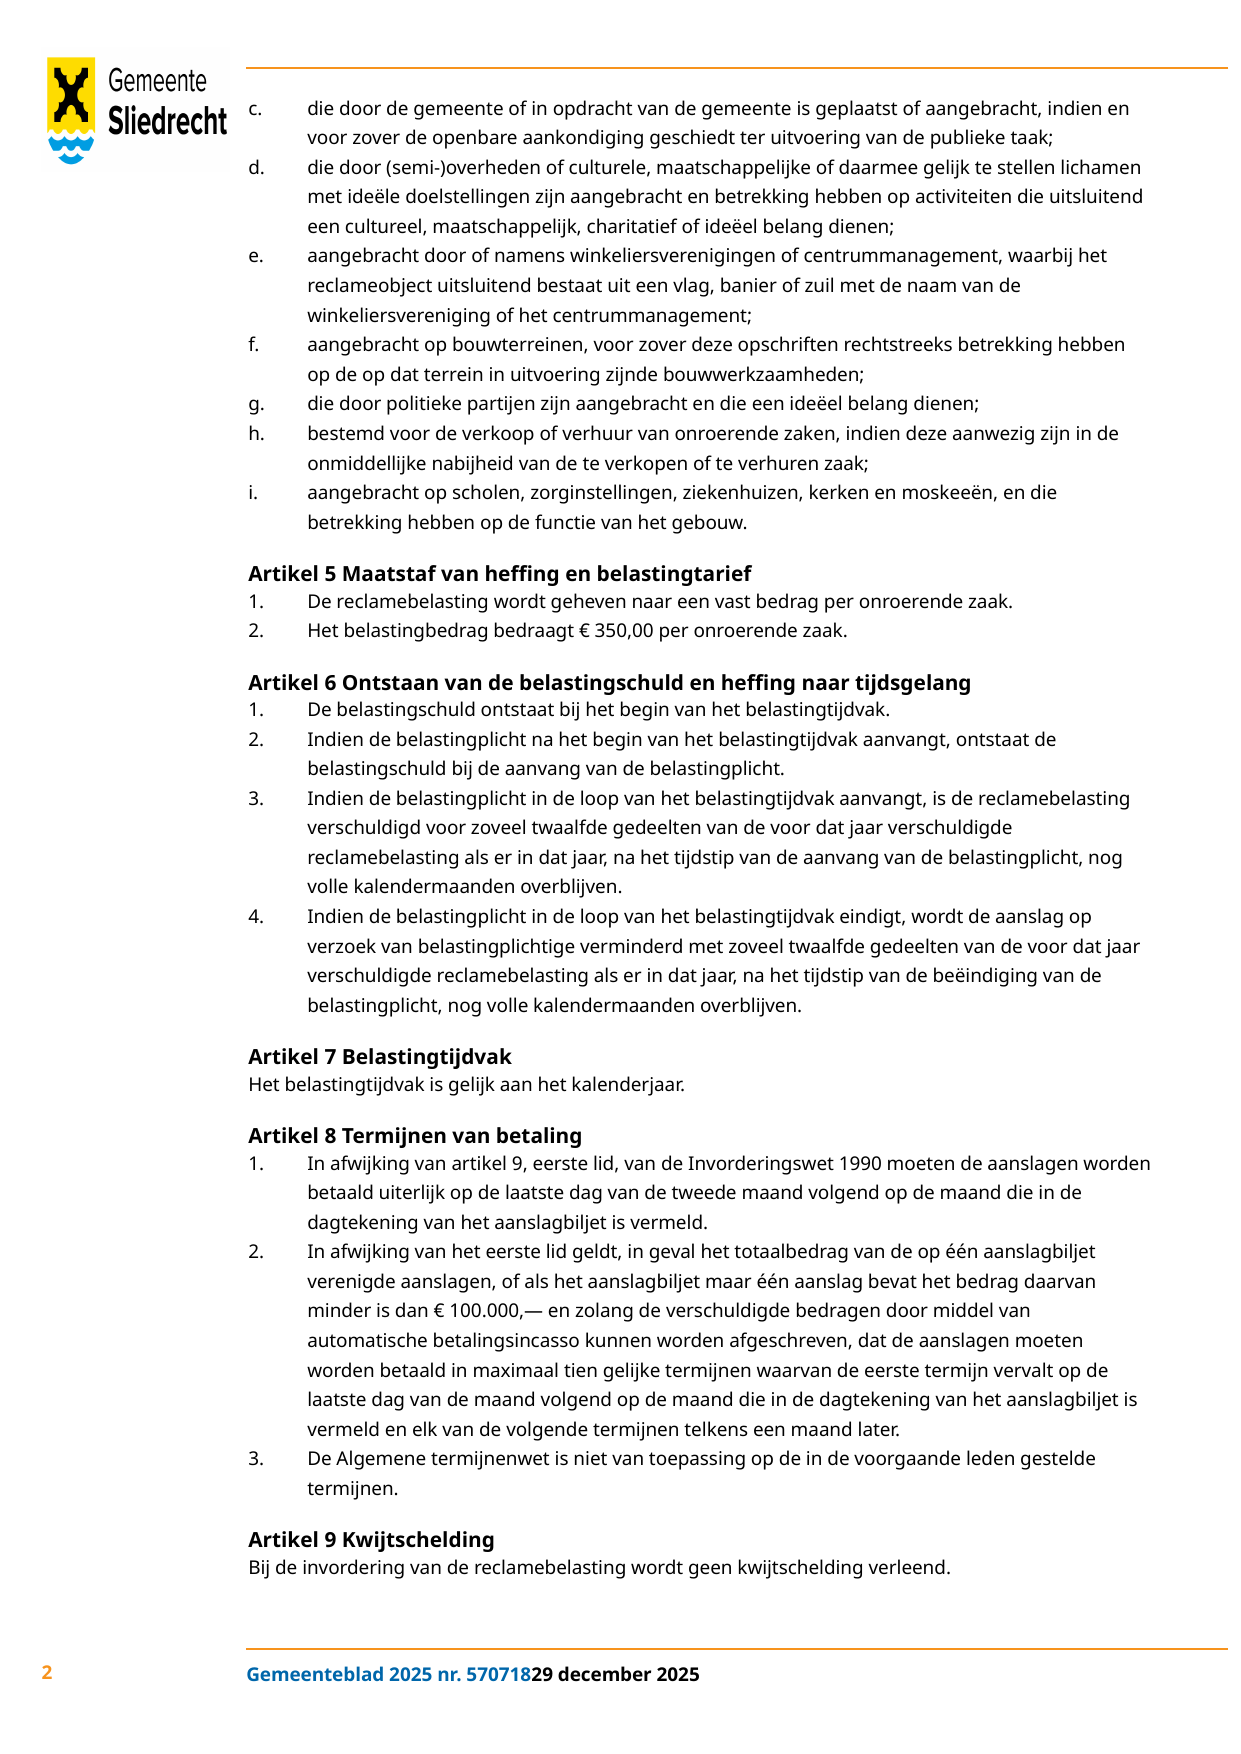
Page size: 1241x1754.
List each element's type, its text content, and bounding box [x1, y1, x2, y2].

picture [41, 47, 231, 172]
list De Algemene termijnenwet is niet van toepassing op de in de voorgaande leden gestelde termijnen. [248, 1446, 1152, 1501]
list die door politieke partijen zijn aangebracht en die een ideëel belang dienen; [248, 391, 1152, 416]
list Indien de belastingplicht in de loop van het belastingtijdvak aanvangt, is de reclamebelasting verschuldigd voor zoveel twaalfde gedeelten van de voor dat jaar verschuldigde reclamebelasting als er in dat jaar, na het tijdstip van de aanvang van de belastingplicht, nog volle kalendermaanden overblijven. [248, 785, 1152, 899]
text Het belastingtijdvak is gelijk aan het kalenderjaar. [248, 1071, 1152, 1097]
list De reclamebelasting wordt geheven naar een vast bedrag per onroerende zaak. [248, 588, 1152, 613]
list De belastingschuld ontstaat bij het begin van het belastingtijdvak. [248, 696, 1152, 722]
text Artikel 5 Maatstaf van heffing en belastingtarief [248, 559, 1152, 588]
list In afwijking van het eerste lid geldt, in geval het totaalbedrag van de op één aanslagbiljet verenigde aanslagen, of als het aanslagbiljet maar één aanslag bevat het bedrag daarvan minder is dan € 100.000,— en zolang de verschuldigde bedragen door middel van automatische betalingsincasso kunnen worden afgeschreven, dat de aanslagen moeten worden betaald in maximaal tien gelijke termijnen waarvan de eerste termijn vervalt op de laatste dag van de maand volgend op de maand die in de dagtekening van het aanslagbiljet is vermeld en elk van de volgende termijnen telkens een maand later. [248, 1238, 1152, 1442]
list die door de gemeente of in opdracht van de gemeente is geplaatst of aangebracht, indien en voor zover de openbare aankondiging geschiedt ter uitvoering van de publieke taak; [248, 95, 1152, 150]
text Artikel 8 Termijnen van betaling [248, 1121, 1152, 1150]
list bestemd voor de verkoop of verhuur van onroerende zaken, indien deze aanwezig zijn in de onmiddellijke nabijheid van de te verkopen of te verhuren zaak; [248, 420, 1152, 476]
list Indien de belastingplicht na het begin van het belastingtijdvak aanvangt, ontstaat de belastingschuld bij de aanvang van de belastingplicht. [248, 726, 1152, 781]
list In afwijking van artikel 9, eerste lid, van de Invorderingswet 1990 moeten de aanslagen worden betaald uiterlijk op de laatste dag van de tweede maand volgend op de maand die in de dagtekening van het aanslagbiljet is vermeld. [248, 1150, 1152, 1235]
list aangebracht op bouwterreinen, voor zover deze opschriften rechtstreeks betrekking hebben op de op dat terrein in uitvoering zijnde bouwwerkzaamheden; [248, 331, 1152, 387]
list die door (semi-)overheden of culturele, maatschappelijke of daarmee gelijk te stellen lichamen met ideële doelstellingen zijn aangebracht en betrekking hebben op activiteiten die uitsluitend een cultureel, maatschappelijk, charitatief of ideëel belang dienen; [248, 154, 1152, 239]
text Artikel 7 Belastingtijdvak [248, 1042, 1152, 1071]
text Artikel 9 Kwijtschelding [248, 1526, 1152, 1554]
list aangebracht op scholen, zorginstellingen, ziekenhuizen, kerken en moskeeën, en die betrekking hebben op de functie van het gebouw. [248, 479, 1152, 535]
list Indien de belastingplicht in de loop van het belastingtijdvak eindigt, wordt de aanslag op verzoek van belastingplichtige verminderd met zoveel twaalfde gedeelten van de voor dat jaar verschuldigde reclamebelasting als er in dat jaar, na het tijdstip van de beëindiging van de belastingplicht, nog volle kalendermaanden overblijven. [248, 903, 1152, 1018]
text Artikel 6 Ontstaan van de belastingschuld en heffing naar tijdsgelang [248, 668, 1152, 696]
list aangebracht door of namens winkeliersverenigingen of centrummanagement, waarbij het reclameobject uitsluitend bestaat uit een vlag, banier of zuil met de naam van de winkeliersvereniging of het centrummanagement; [248, 243, 1152, 328]
list Het belastingbedrag bedraagt € 350,00 per onroerende zaak. [248, 617, 1152, 643]
text Bij de invordering van de reclamebelasting wordt geen kwijtschelding verleend. [248, 1554, 1152, 1580]
